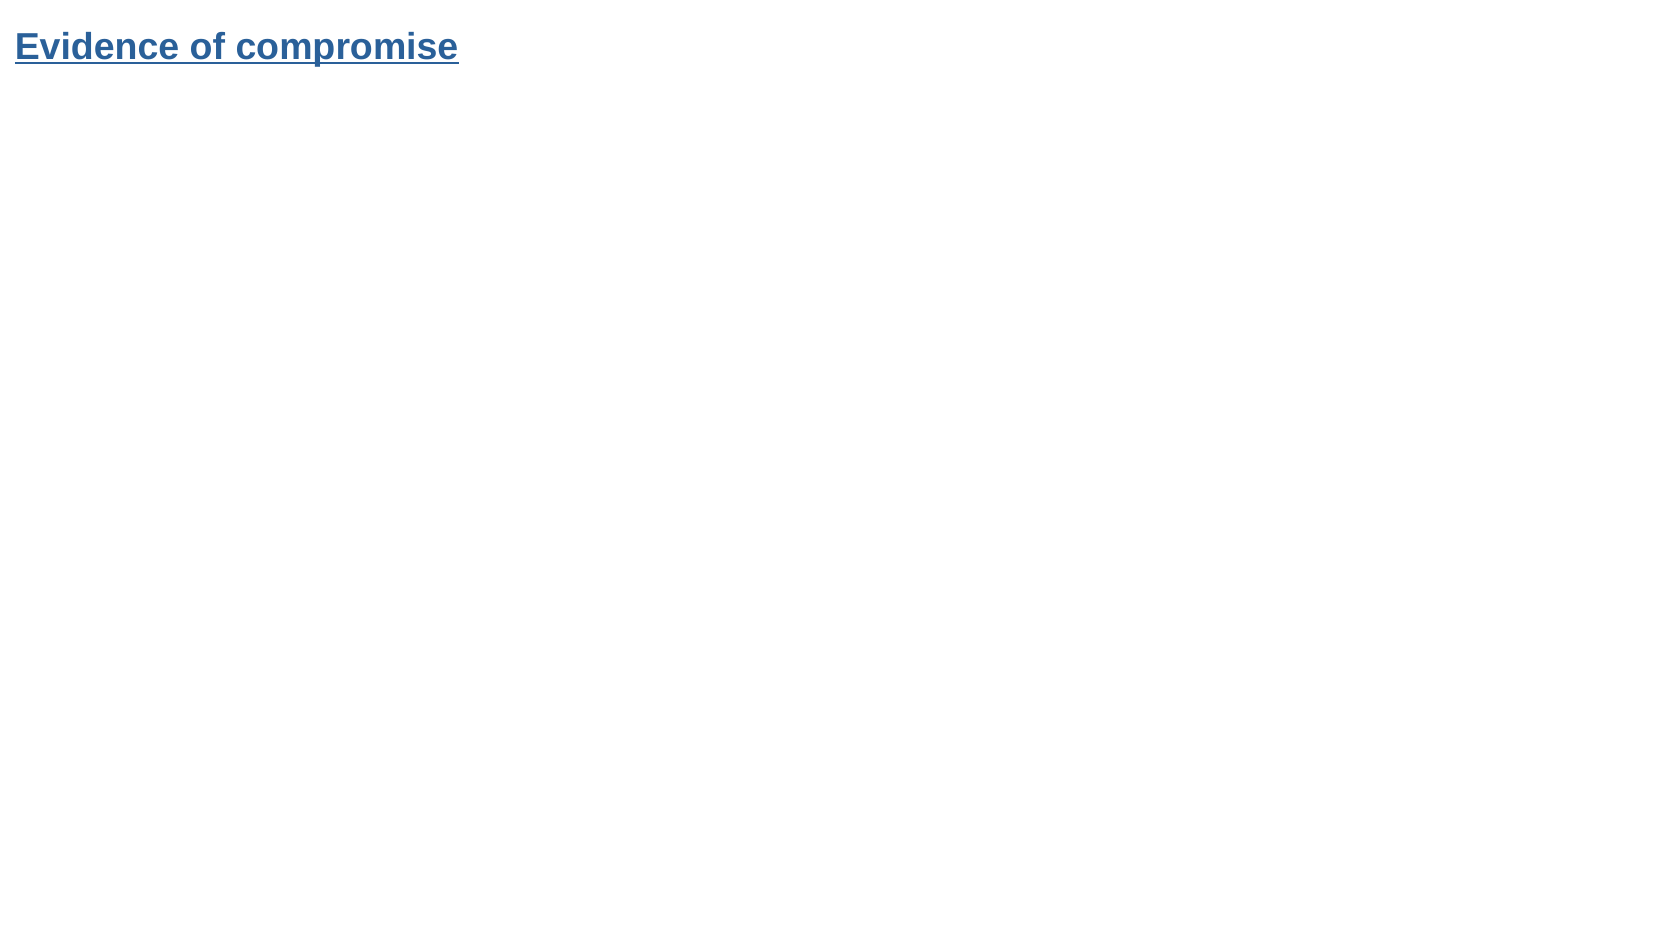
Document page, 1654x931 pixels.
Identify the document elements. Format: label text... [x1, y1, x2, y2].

text_box Evidence of compromise [0, 18, 863, 113]
